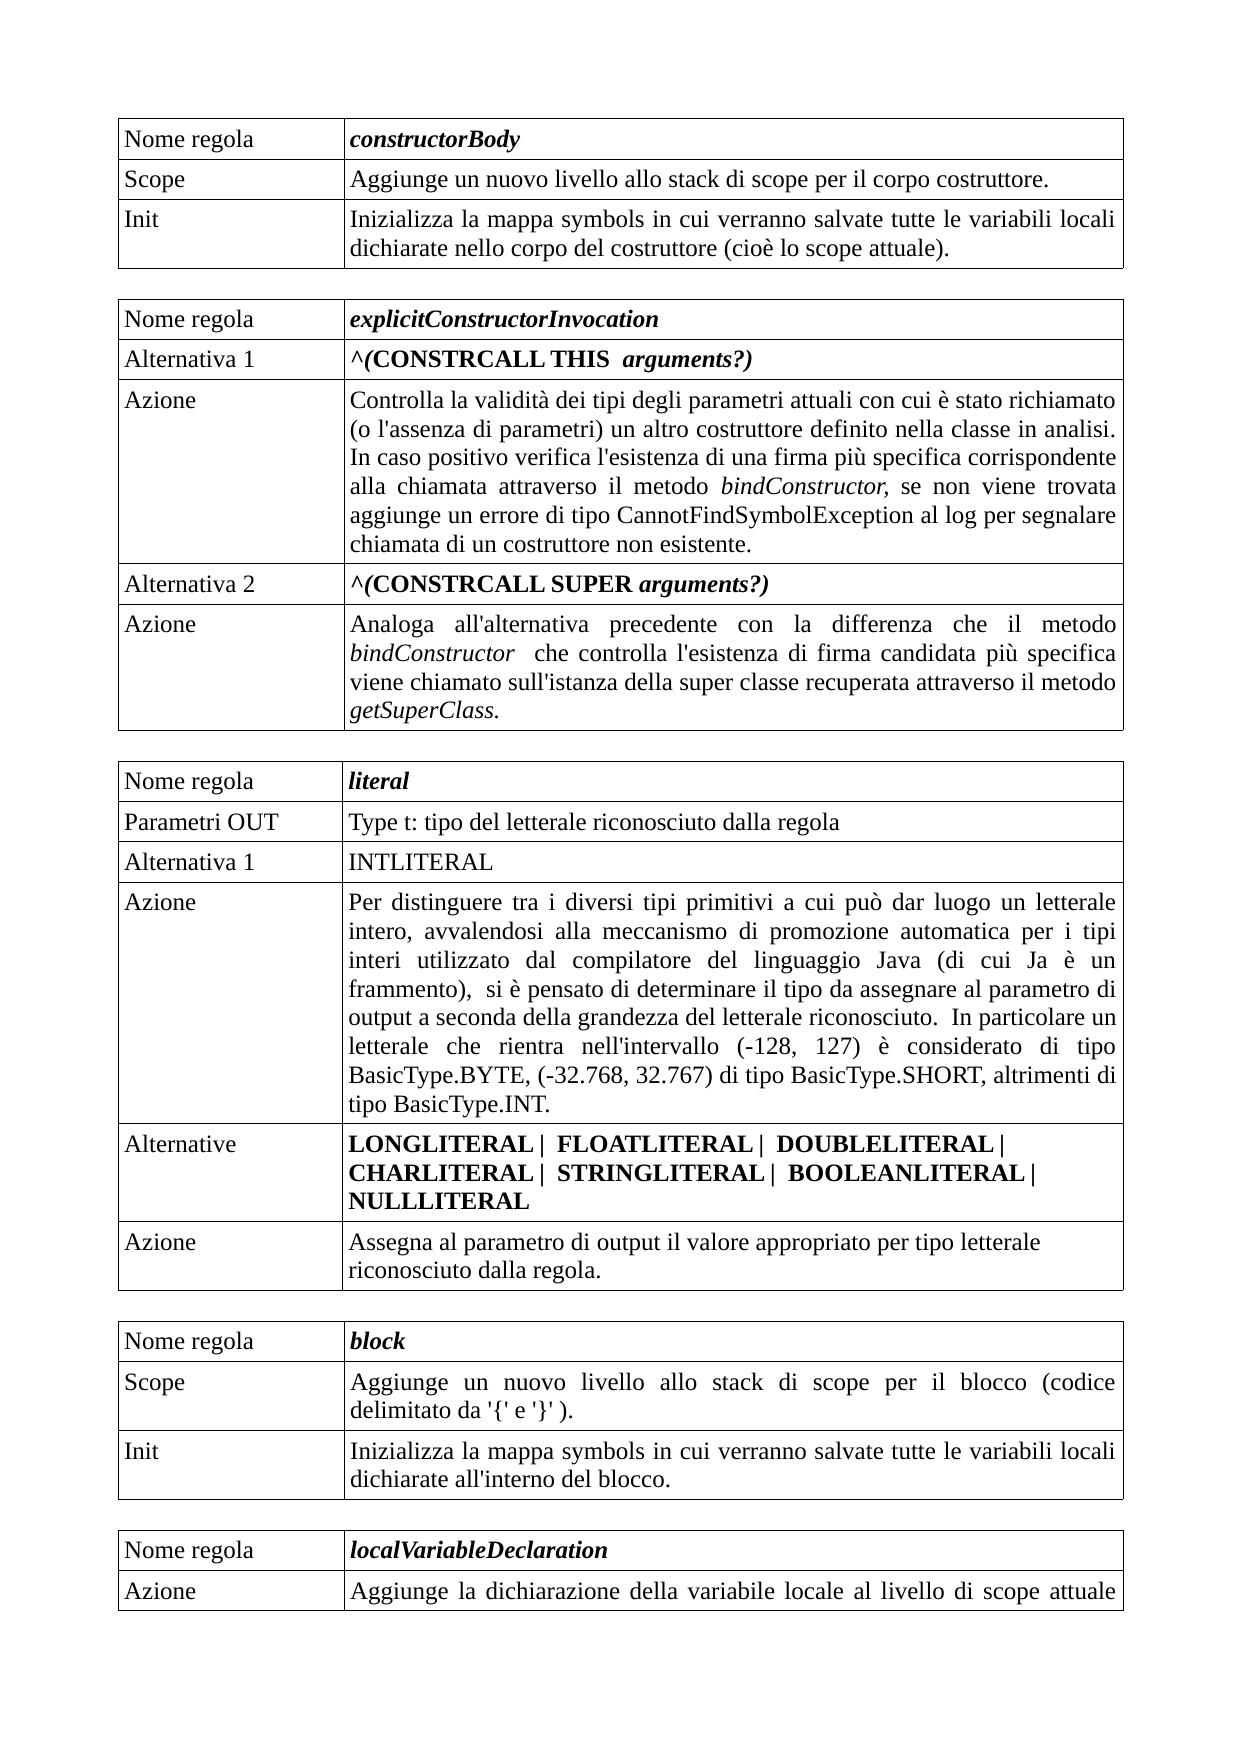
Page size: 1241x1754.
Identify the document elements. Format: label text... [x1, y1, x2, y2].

table_header Nome regola [119, 1322, 344, 1361]
table_cell Azione [119, 380, 344, 563]
table_cell Alternativa 2 [119, 564, 344, 603]
table_header localVariableDeclaration [345, 1531, 1123, 1570]
table_header Nome regola [119, 300, 344, 339]
table_cell Assegna al parametro di output il valore appropriato per tipo letterale riconosciuto dalla regola. [343, 1222, 1123, 1290]
table_cell Alternative [119, 1124, 342, 1221]
table_cell Aggiunge la dichiarazione della variabile locale al livello di scope attuale [345, 1571, 1123, 1610]
table_cell Controlla la validità dei tipi degli parametri attuali con cui è stato richiamato (o l'assenza di parametri) un altro costruttore definito nella classe in analisi. In caso positivo verifica l'esistenza di una firma più specifica corrispondente alla chiamata attraverso il metodo bindConstructor, se non viene trovata aggiunge un errore di tipo CannotFindSymbolException al log per segnalare chiamata di un costruttore non esistente. [345, 380, 1123, 563]
table_cell LONGLITERAL | FLOATLITERAL | DOUBLELITERAL | CHARLITERAL | STRINGLITERAL | BOOLEANLITERAL | NULLLITERAL [343, 1124, 1123, 1221]
table_cell Inizializza la mappa symbols in cui verranno salvate tutte le variabili locali dichiarate nello corpo del costruttore (cioè lo scope attuale). [345, 200, 1123, 268]
table_cell Analoga all'alternativa precedente con la differenza che il metodo bindConstructor che controlla l'esistenza di firma candidata più specifica viene chiamato sull'istanza della super classe recuperata attraverso il metodo getSuperClass. [345, 605, 1123, 730]
table_header explicitConstructorInvocation [345, 300, 1123, 339]
table_cell Azione [119, 605, 344, 730]
table_header block [345, 1322, 1123, 1361]
table_cell ^(CONSTRCALL THIS arguments?) [345, 340, 1123, 379]
table_cell Scope [119, 1362, 344, 1430]
table_cell Alternativa 1 [119, 842, 342, 882]
table_cell Azione [119, 1222, 342, 1290]
table_cell Scope [119, 160, 344, 199]
table_cell Inizializza la mappa symbols in cui verranno salvate tutte le variabili locali dichiarate all'interno del blocco. [345, 1431, 1123, 1499]
table_cell Aggiunge un nuovo livello allo stack di scope per il blocco (codice delimitato da '{' e '}' ). [345, 1362, 1123, 1430]
table_cell Parametri OUT [119, 802, 342, 841]
table_cell INTLITERAL [343, 842, 1123, 882]
table_header Nome regola [119, 119, 344, 158]
table_cell ^(CONSTRCALL SUPER arguments?) [345, 564, 1123, 603]
table_header constructorBody [345, 119, 1123, 158]
table_header Nome regola [119, 762, 342, 801]
table_cell Azione [119, 1571, 344, 1610]
table_cell Init [119, 200, 344, 268]
table_cell Type t: tipo del letterale riconosciuto dalla regola [343, 802, 1123, 841]
table_cell Per distinguere tra i diversi tipi primitivi a cui può dar luogo un letterale intero, avvalendosi alla meccanismo di promozione automatica per i tipi interi utilizzato dal compilatore del linguaggio Java (di cui Ja è un frammento), si è pensato di determinare il tipo da assegnare al parametro di output a seconda della grandezza del letterale riconosciuto. In particolare un letterale che rientra nell'intervallo (-128, 127) è considerato di tipo BasicType.BYTE, (-32.768, 32.767) di tipo BasicType.SHORT, altrimenti di tipo BasicType.INT. [343, 883, 1123, 1123]
table_cell Alternativa 1 [119, 340, 344, 379]
table_header Nome regola [119, 1531, 344, 1570]
table_cell Aggiunge un nuovo livello allo stack di scope per il corpo costruttore. [345, 160, 1123, 199]
table_cell Init [119, 1431, 344, 1499]
table_header literal [343, 762, 1123, 801]
table_cell Azione [119, 883, 342, 1123]
